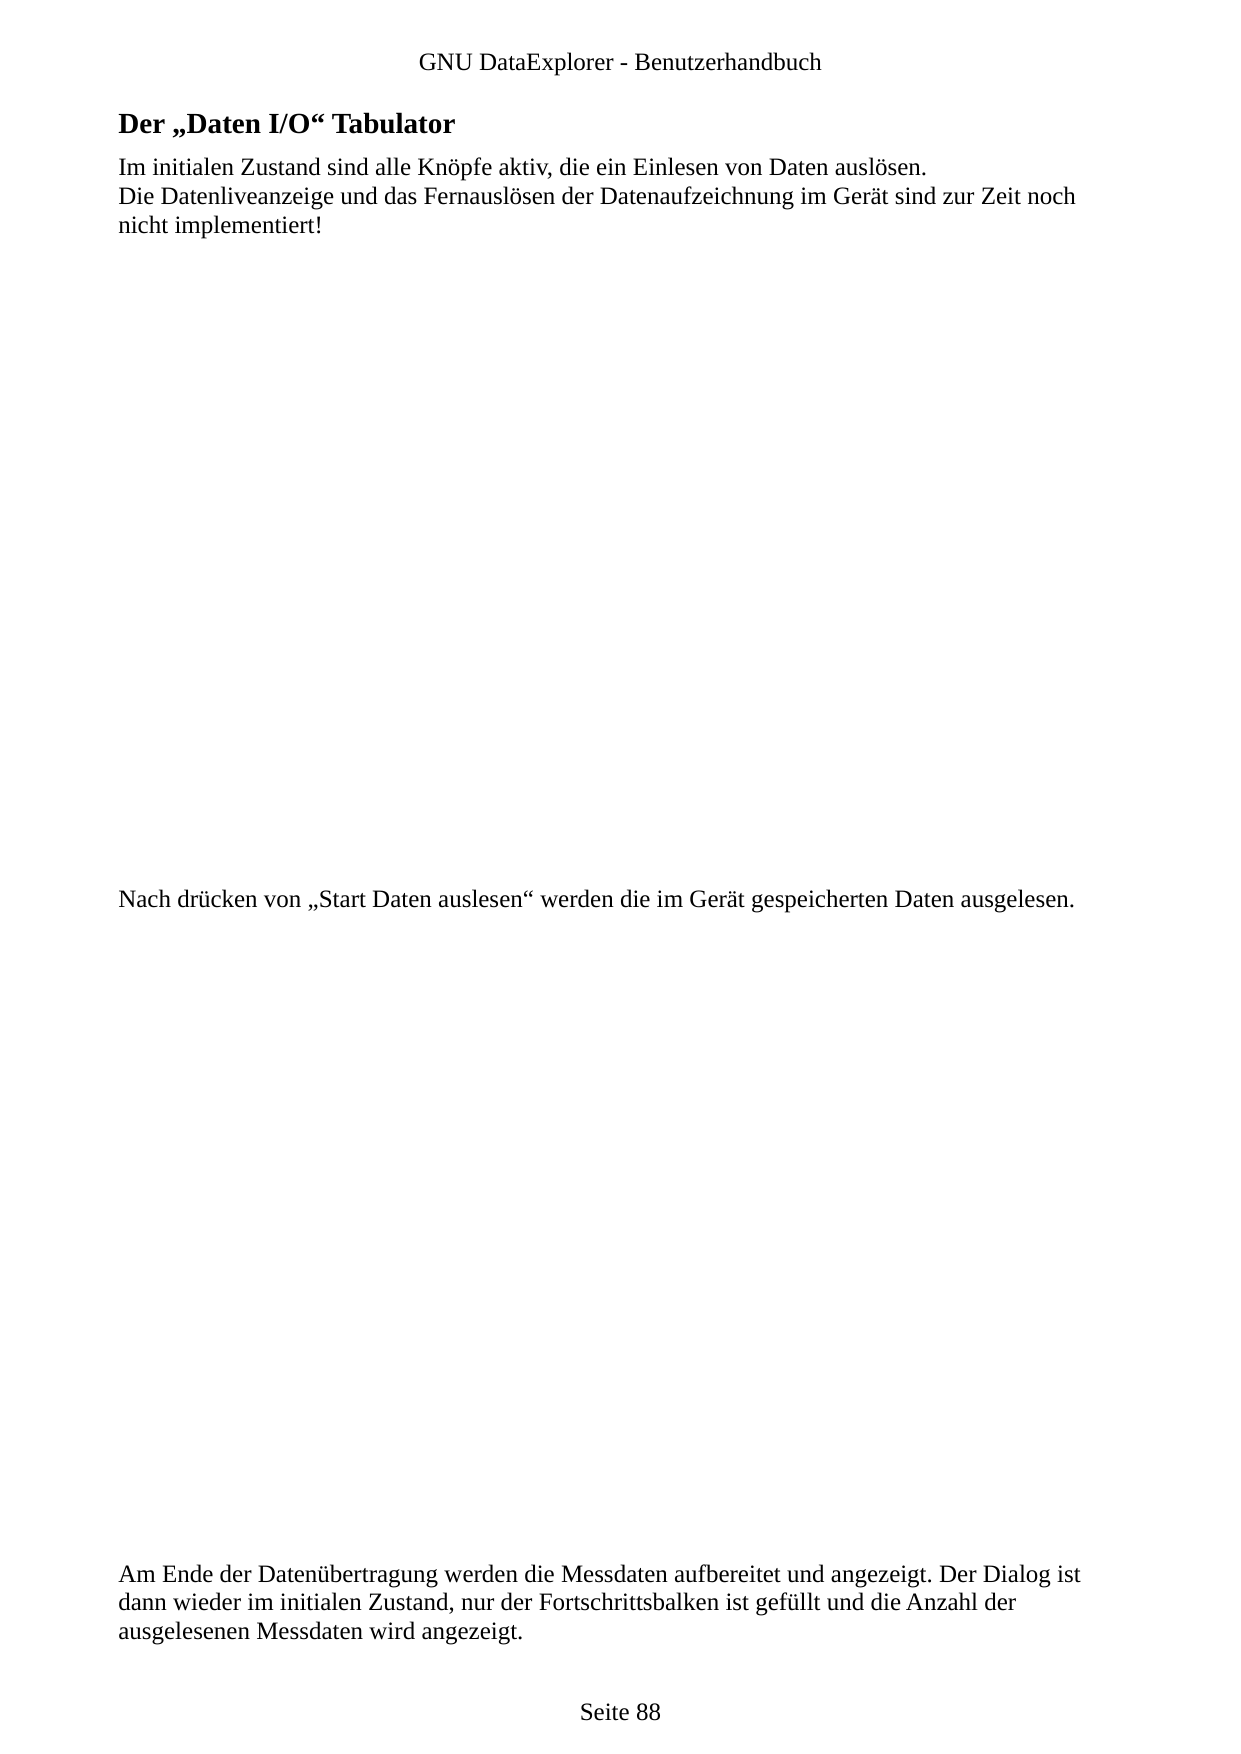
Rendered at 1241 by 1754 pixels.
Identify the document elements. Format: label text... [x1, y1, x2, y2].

text Am Ende der Datenübertragung werden die Messdaten aufbereitet und angezeigt. Der Dialog ist dann wieder im initialen Zustand, nur der Fortschrittsbalken ist gefüllt und die Anzahl der ausgelesenen Messdaten wird angezeigt. [118, 1559, 1122, 1645]
subtitle Der „Daten I/O“ Tabulator [118, 106, 1122, 140]
text Nach drücken von „Start Daten auslesen“ werden die im Gerät gespeicherten Daten ausgelesen. [118, 884, 1122, 913]
text Im initialen Zustand sind alle Knöpfe aktiv, die ein Einlesen von Daten auslösen. Die Datenliveanzeige und das Fernauslösen der Datenaufzeichnung im Gerät sind zur Zeit noch nicht implementiert! [118, 152, 1122, 238]
